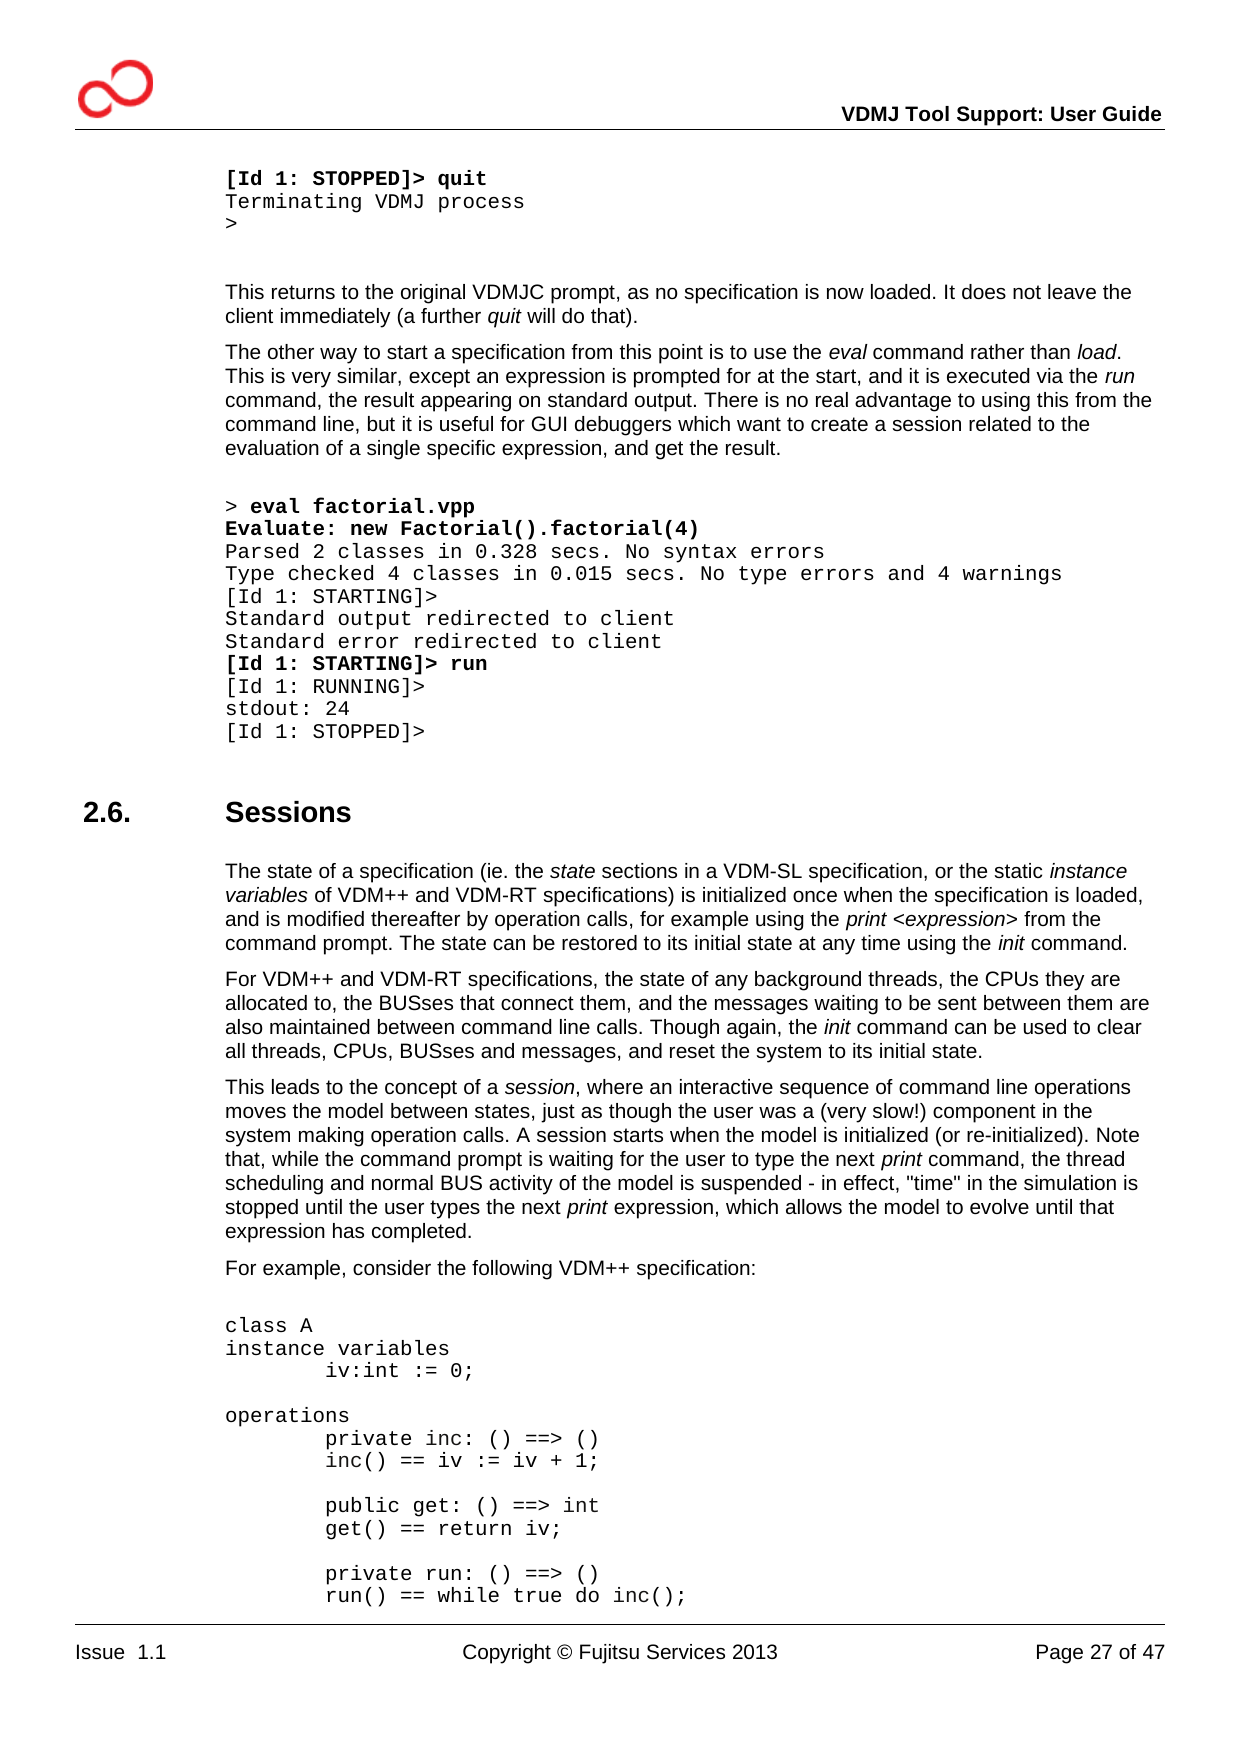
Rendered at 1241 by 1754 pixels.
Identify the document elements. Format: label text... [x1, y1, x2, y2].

text [Id 1: STARTING]> [225, 585, 1165, 608]
text class A [225, 1315, 1165, 1337]
text The state of a specification (ie. the state sections in a VDM-SL specification, or the static instance variables of VDM++ and VDM-RT specifications) is initialized once when the specification is loaded, and is modified thereafter by operation calls, for example using the print <expression> from the command prompt. The state can be restored to its initial state at any time using the init command. [225, 859, 1165, 955]
text private inc: () ==> () [225, 1427, 1165, 1450]
text private run: () ==> () [225, 1562, 1165, 1585]
text stdout: 24 [225, 698, 1165, 720]
text inc() == iv := iv + 1; [225, 1450, 1165, 1472]
text operations [225, 1405, 1165, 1427]
text > eval factorial.vpp [225, 495, 1165, 518]
text Type checked 4 classes in 0.015 secs. No type errors and 4 warnings [225, 563, 1165, 585]
text Parsed 2 classes in 0.328 secs. No syntax errors [225, 540, 1165, 563]
text get() == return iv; [225, 1517, 1165, 1540]
text [Id 1: STOPPED]> [225, 720, 1165, 743]
text Standard output redirected to client [225, 608, 1165, 630]
text [Id 1: STOPPED]> quit [225, 168, 1165, 190]
text The other way to start a specification from this point is to use the eval command rather than load. This is very similar, except an expression is prompted for at the start, and it is executed via the run command, the result appearing on standard output. There is no real advantage to using this from the command line, but it is useful for GUI debuggers which want to create a session related to the evaluation of a single specific expression, and get the result. [225, 341, 1165, 460]
text Standard error redirected to client [225, 630, 1165, 653]
picture [78, 52, 153, 128]
subtitle Sessions [75, 795, 1165, 829]
text instance variables [225, 1337, 1165, 1360]
text For VDM++ and VDM-RT specifications, the state of any background threads, the CPUs they are allocated to, the BUSses that connect them, and the messages waiting to be sent between them are also maintained between command line calls. Though again, the init command can be used to clear all threads, CPUs, BUSses and messages, and reset the system to its initial state. [225, 967, 1165, 1063]
text For example, consider the following VDM++ specification: [225, 1256, 1165, 1280]
text This returns to the original VDMJC prompt, as no specification is now loaded. It does not leave the client immediately (a further quit will do that). [225, 280, 1165, 328]
text Terminating VDMJ process [225, 190, 1165, 213]
text > [225, 213, 1165, 235]
text Evaluate: new Factorial().factorial(4) [225, 518, 1165, 540]
text [Id 1: RUNNING]> [225, 675, 1165, 698]
text This leads to the concept of a session, where an interactive sequence of command line operations moves the model between states, just as though the user was a (very slow!) component in the system making operation calls. A session starts when the model is initialized (or re-initialized). Note that, while the command prompt is waiting for the user to type the next print command, the thread scheduling and normal BUS activity of the model is suspended - in effect, "time" in the simulation is stopped until the user types the next print expression, which allows the model to evolve until that expression has completed. [225, 1076, 1165, 1243]
text public get: () ==> int [225, 1495, 1165, 1517]
text [Id 1: STARTING]> run [225, 653, 1165, 675]
text run() == while true do inc(); [225, 1585, 1165, 1607]
text iv:int := 0; [225, 1360, 1165, 1382]
